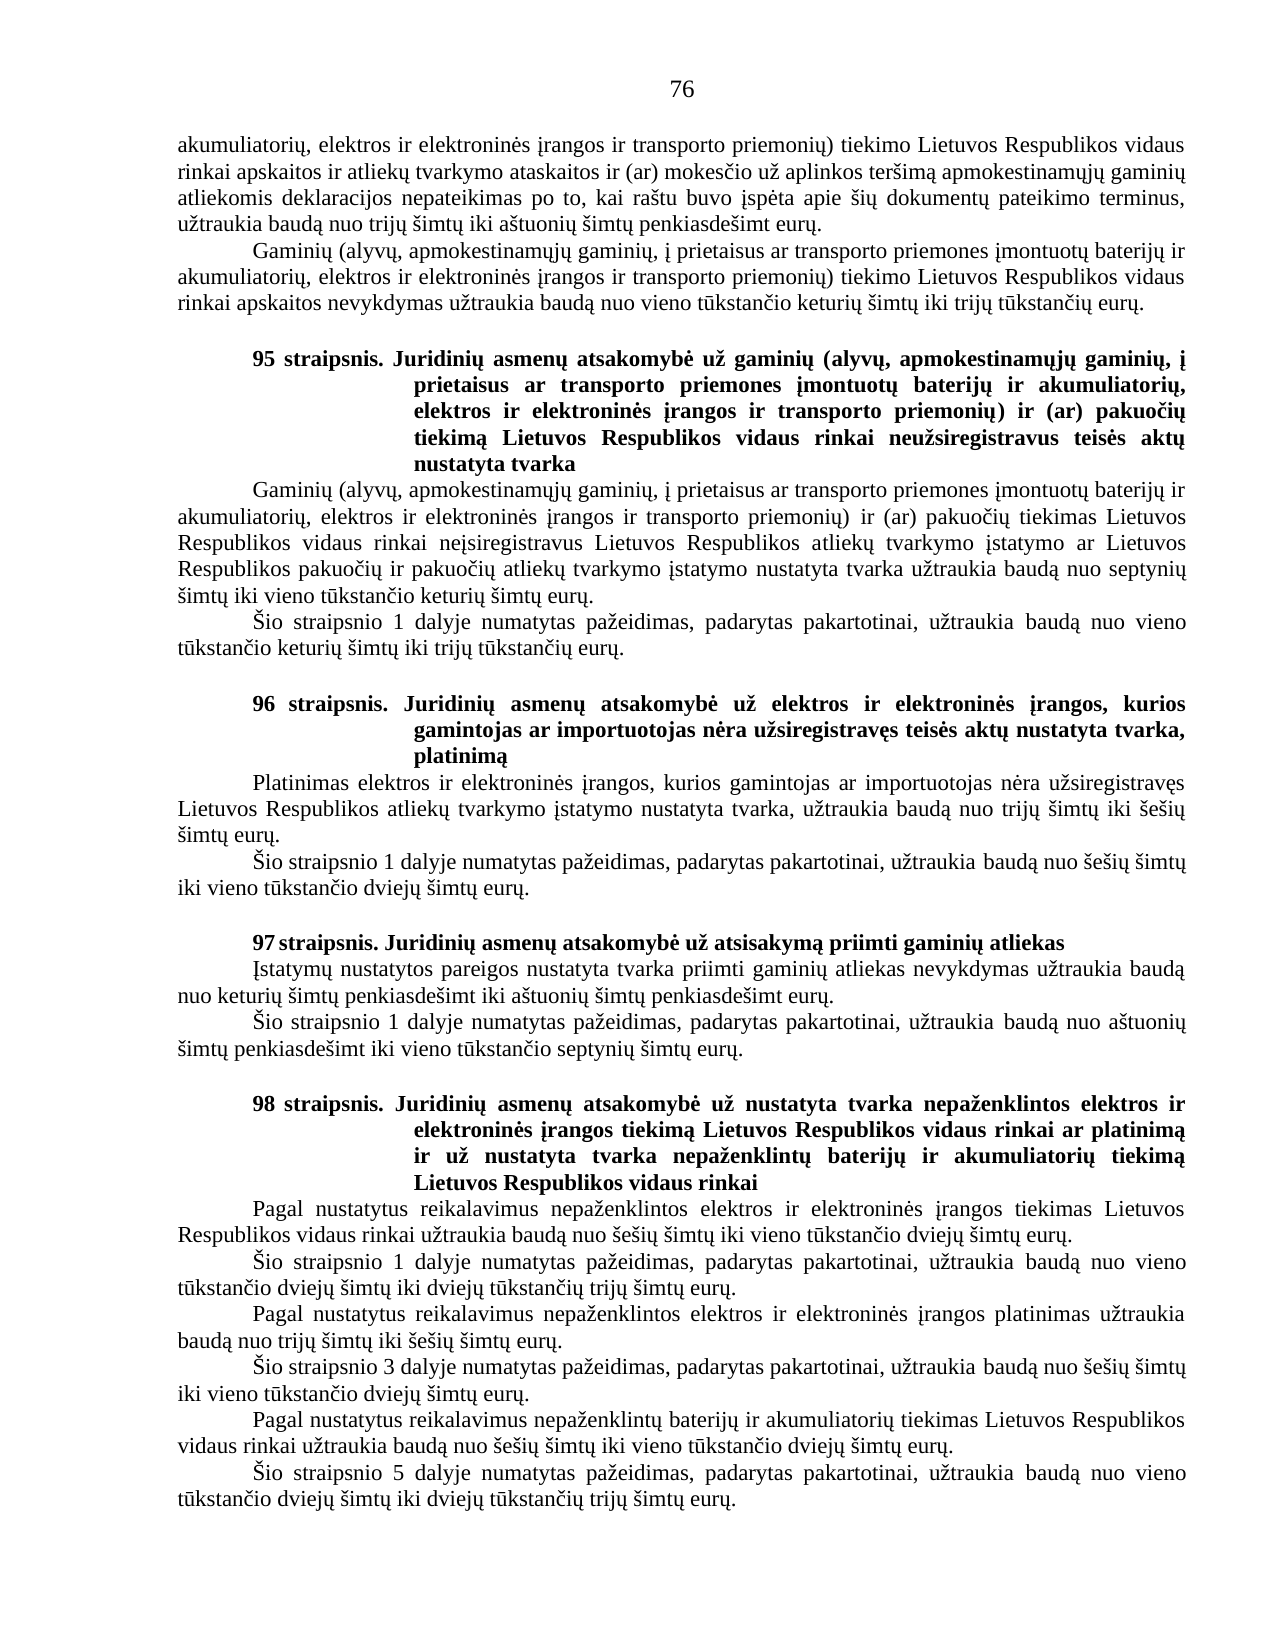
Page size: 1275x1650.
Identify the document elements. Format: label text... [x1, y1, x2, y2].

text Gaminių (alyvų, apmokestinamųjų gaminių, į prietaisus ar transporto priemones įmontuotų baterijų ir akumuliatorių, elektros ir elektroninės įrangos ir transporto priemonių) ir (ar) pakuočių tiekimas Lietuvos Respublikos vidaus rinkai neįsiregistravus Lietuvos Respublikos atliekų tvarkymo įstatymo ar Lietuvos Respublikos pakuočių ir pakuočių atliekų tvarkymo įstatymo nustatyta tvarka užtraukia baudą nuo septynių šimtų iki vieno tūkstančio keturių šimtų eurų. [177, 476, 1186, 608]
text Pagal nustatytus reikalavimus nepaženklintų baterijų ir akumuliatorių tiekimas Lietuvos Respublikos vidaus rinkai užtraukia baudą nuo šešių šimtų iki vieno tūkstančio dviejų šimtų eurų. [177, 1406, 1186, 1459]
text Pagal nustatytus reikalavimus nepaženklintos elektros ir elektroninės įrangos platinimas užtraukia baudą nuo trijų šimtų iki šešių šimtų eurų. [177, 1301, 1186, 1353]
text 98 straipsnis. Juridinių asmenų atsakomybė už nustatyta tvarka nepaženklintos elektros ir elektroninės įrangos tiekimą Lietuvos Respublikos vidaus rinkai ar platinimą ir už nustatyta tvarka nepaženklintų baterijų ir akumuliatorių tiekimą Lietuvos Respublikos vidaus rinkai [252, 1090, 1186, 1195]
text Pagal nustatytus reikalavimus nepaženklintos elektros ir elektroninės įrangos tiekimas Lietuvos Respublikos vidaus rinkai užtraukia baudą nuo šešių šimtų iki vieno tūkstančio dviejų šimtų eurų. [177, 1195, 1186, 1248]
text 96 straipsnis. Juridinių asmenų atsakomybė už elektros ir elektroninės įrangos, kurios gamintojas ar importuotojas nėra užsiregistravęs teisės aktų nustatyta tvarka, platinimą [252, 689, 1186, 769]
text 97 straipsnis. Juridinių asmenų atsakomybė už atsisakymą priimti gaminių atliekas [177, 929, 1186, 956]
text Platinimas elektros ir elektroninės įrangos, kurios gamintojas ar importuotojas nėra užsiregistravęs Lietuvos Respublikos atliekų tvarkymo įstatymo nustatyta tvarka, užtraukia baudą nuo trijų šimtų iki šešių šimtų eurų. [177, 769, 1186, 848]
text Šio straipsnio 1 dalyje numatytas pažeidimas, padarytas pakartotinai, užtraukia baudą nuo vieno tūkstančio dviejų šimtų iki dviejų tūkstančių trijų šimtų eurų. [177, 1248, 1186, 1301]
text Šio straipsnio 5 dalyje numatytas pažeidimas, padarytas pakartotinai, užtraukia baudą nuo vieno tūkstančio dviejų šimtų iki dviejų tūkstančių trijų šimtų eurų. [177, 1459, 1186, 1511]
text 95 straipsnis. Juridinių asmenų atsakomybė už gaminių (alyvų, apmokestinamųjų gaminių, į prietaisus ar transporto priemones įmontuotų baterijų ir akumuliatorių, elektros ir elektroninės įrangos ir transporto priemonių) ir (ar) pakuočių tiekimą Lietuvos Respublikos vidaus rinkai neužsiregistravus teisės aktų nustatyta tvarka [252, 344, 1186, 476]
text Šio straipsnio 1 dalyje numatytas pažeidimas, padarytas pakartotinai, užtraukia baudą nuo aštuonių šimtų penkiasdešimt iki vieno tūkstančio septynių šimtų eurų. [177, 1008, 1186, 1061]
text Šio straipsnio 1 dalyje numatytas pažeidimas, padarytas pakartotinai, užtraukia baudą nuo vieno tūkstančio keturių šimtų iki trijų tūkstančių eurų. [177, 608, 1186, 661]
text akumuliatorių, elektros ir elektroninės įrangos ir transporto priemonių) tiekimo Lietuvos Respublikos vidaus rinkai apskaitos ir atliekų tvarkymo ataskaitos ir (ar) mokesčio už aplinkos teršimą apmokestinamųjų gaminių atliekomis deklaracijos nepateikimas po to, kai raštu buvo įspėta apie šių dokumentų pateikimo terminus, užtraukia baudą nuo trijų šimtų iki aštuonių šimtų penkiasdešimt eurų. [177, 131, 1186, 237]
text Šio straipsnio 3 dalyje numatytas pažeidimas, padarytas pakartotinai, užtraukia baudą nuo šešių šimtų iki vieno tūkstančio dviejų šimtų eurų. [177, 1353, 1186, 1406]
text Gaminių (alyvų, apmokestinamųjų gaminių, į prietaisus ar transporto priemones įmontuotų baterijų ir akumuliatorių, elektros ir elektroninės įrangos ir transporto priemonių) tiekimo Lietuvos Respublikos vidaus rinkai apskaitos nevykdymas užtraukia baudą nuo vieno tūkstančio keturių šimtų iki trijų tūkstančių eurų. [177, 237, 1186, 316]
text Įstatymų nustatytos pareigos nustatyta tvarka priimti gaminių atliekas nevykdymas užtraukia baudą nuo keturių šimtų penkiasdešimt iki aštuonių šimtų penkiasdešimt eurų. [177, 956, 1186, 1008]
text Šio straipsnio 1 dalyje numatytas pažeidimas, padarytas pakartotinai, užtraukia baudą nuo šešių šimtų iki vieno tūkstančio dviejų šimtų eurų. [177, 848, 1186, 900]
